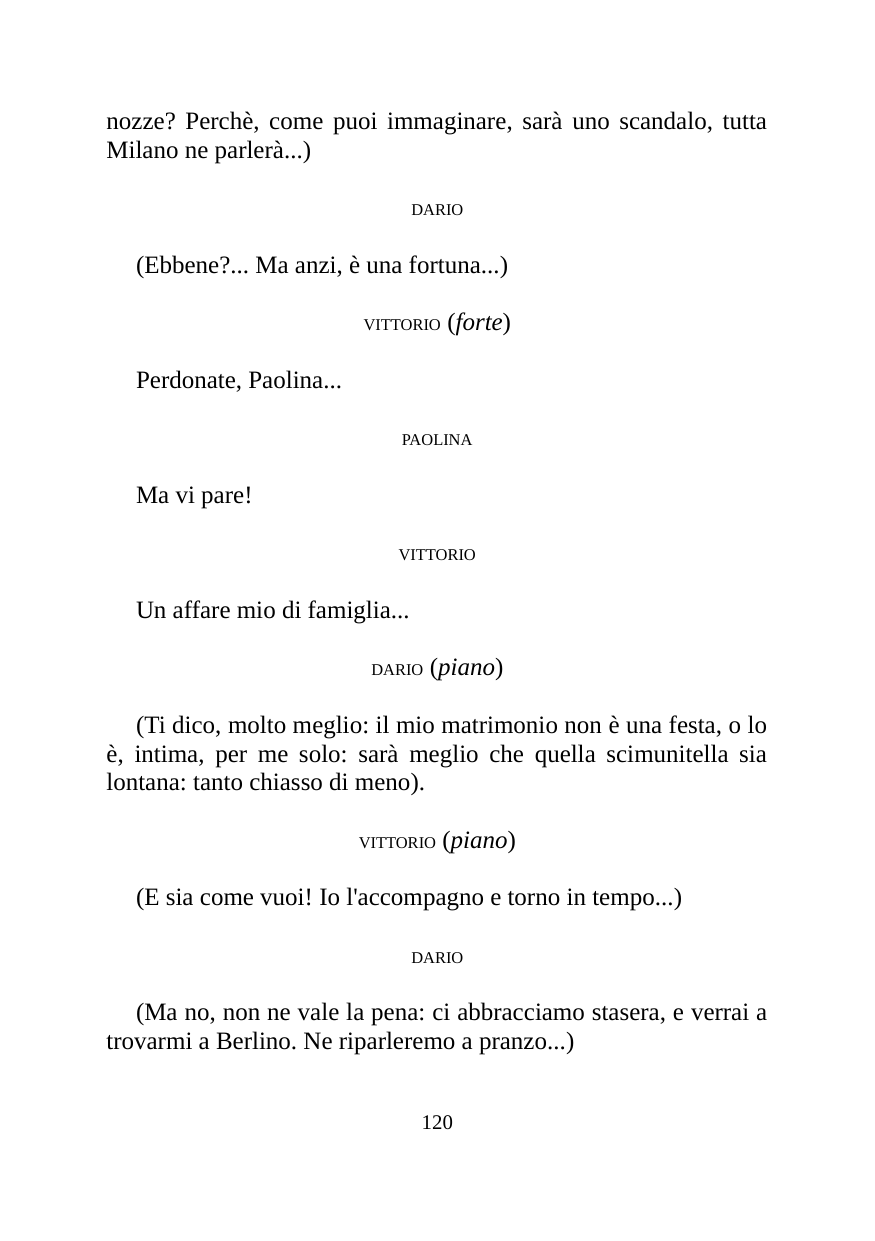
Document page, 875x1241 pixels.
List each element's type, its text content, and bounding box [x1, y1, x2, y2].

text Un affare mio di famiglia... [106, 595, 768, 624]
text vittorio [106, 537, 768, 566]
text Ma vi pare! [106, 480, 768, 509]
text (Ti dico, molto meglio: il mio matrimonio non è una festa, o lo è, intima, per me solo: sarà meglio che quella scimunitella sia lontana: tanto chiasso di meno). [106, 710, 768, 796]
text dario (piano) [106, 652, 768, 681]
text dario [106, 192, 768, 221]
text vittorio (piano) [106, 825, 768, 854]
text vittorio (forte) [106, 307, 768, 336]
text dario [106, 940, 768, 969]
text Perdonate, Paolina... [106, 365, 768, 394]
text paolina [106, 422, 768, 451]
text nozze? Perchè, come puoi immaginare, sarà uno scandalo, tutta Milano ne parlerà...) [106, 106, 768, 164]
text (Ma no, non ne vale la pena: ci abbracciamo stasera, e verrai a trovarmi a Berlino. Ne riparleremo a pranzo...) [106, 997, 768, 1055]
text (Ebbene?... Ma anzi, è una fortuna...) [106, 250, 768, 279]
text (E sia come vuoi! Io l'accompagno e torno in tempo...) [106, 882, 768, 911]
